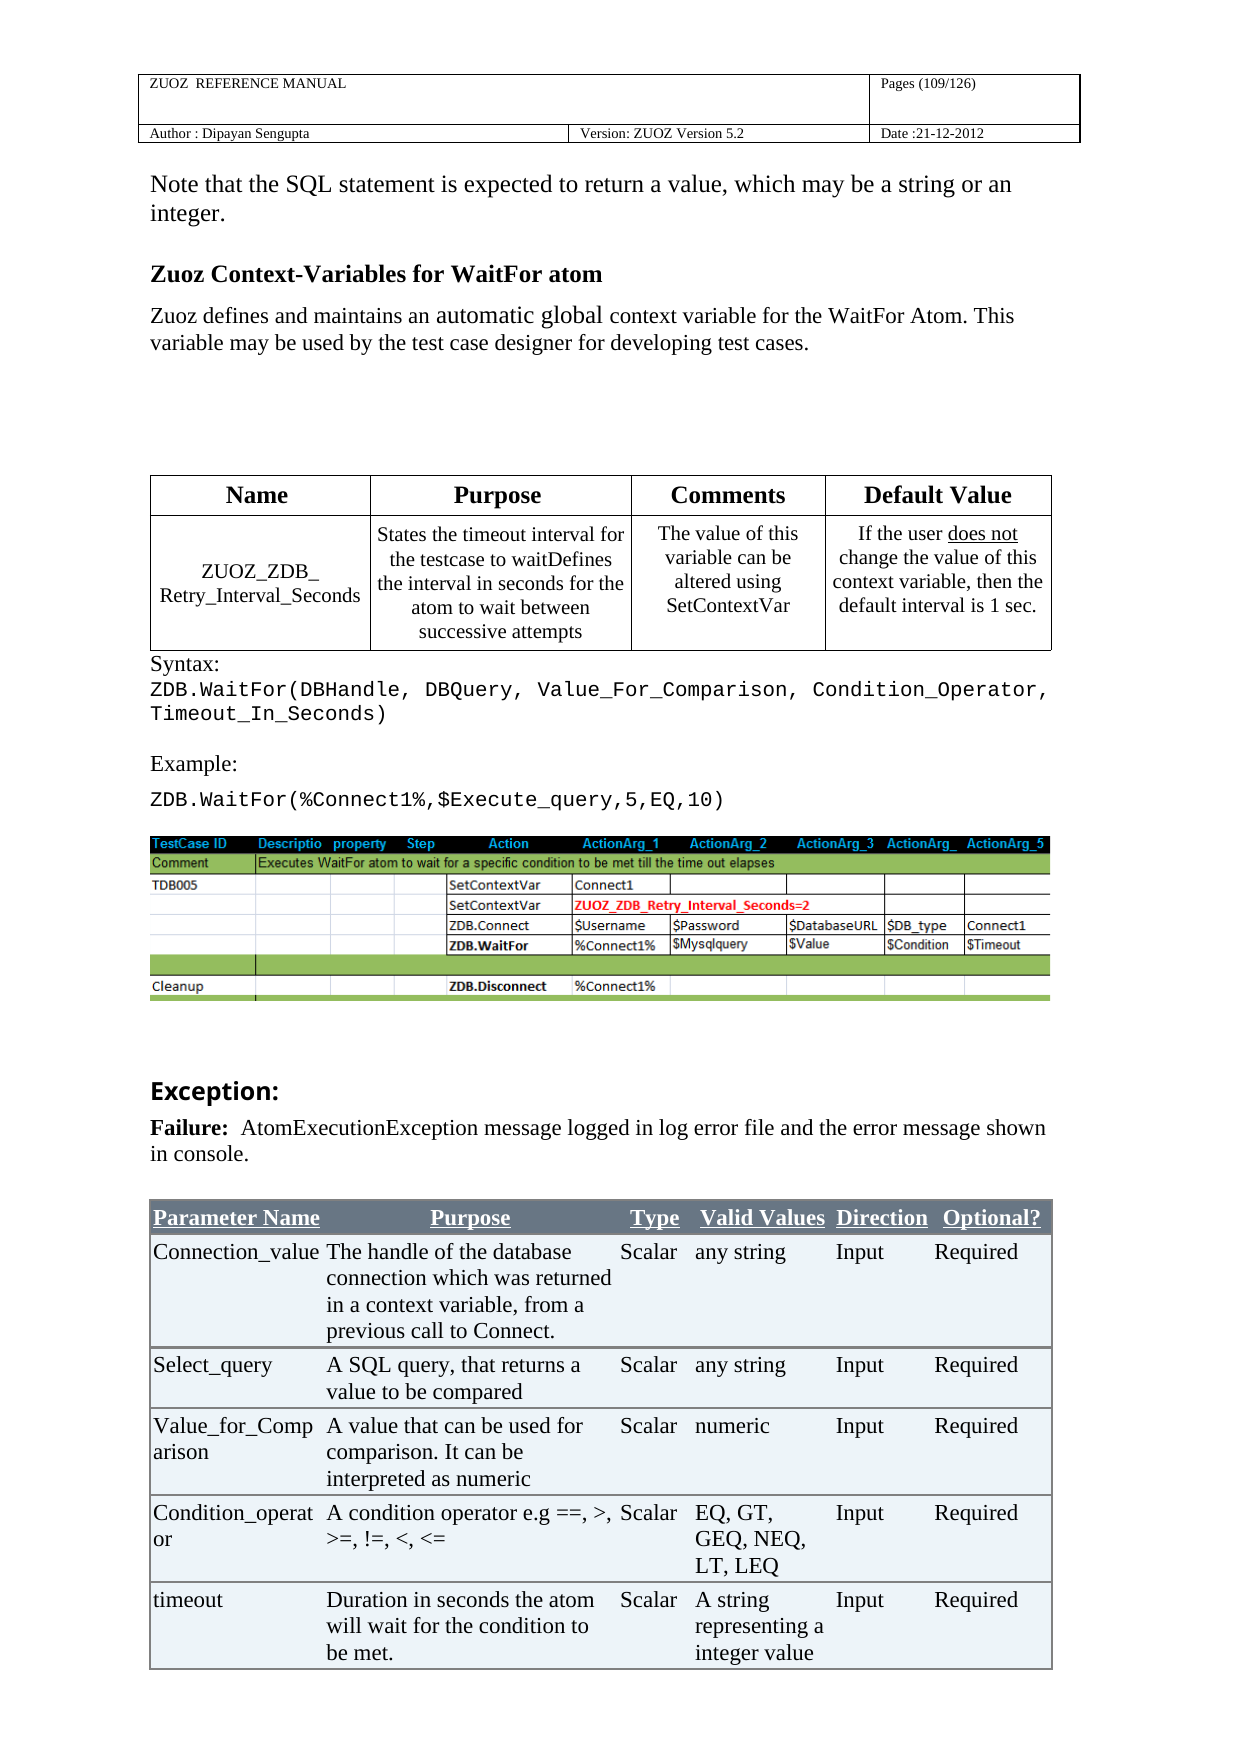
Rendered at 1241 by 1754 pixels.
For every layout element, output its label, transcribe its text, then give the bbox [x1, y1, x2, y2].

table_cell Connection_value [151, 1235, 323, 1346]
table_cell any string [692, 1349, 833, 1407]
text ZDB.WaitFor(DBHandle, DBQuery, Value_For_Comparison, Condition_Operator, Timeout_In_Seconds) [150, 679, 1050, 727]
table_header Direction [833, 1201, 931, 1233]
text Example: [150, 750, 1050, 777]
table_header Type [617, 1201, 692, 1233]
table_header Parameter Name [151, 1201, 323, 1233]
table_cell EQ, GT, GEQ, NEQ, LT, LEQ [692, 1496, 833, 1581]
table_cell Required [931, 1409, 1051, 1494]
table_cell A SQL query, that returns a value to be compared [323, 1349, 617, 1407]
table_cell Select_query [151, 1349, 323, 1407]
table_cell Required [931, 1583, 1051, 1668]
table_header Comments [632, 476, 825, 515]
table_cell Required [931, 1349, 1051, 1407]
text Failure: AtomExecutionException message logged in log error file and the error message shown in console. [150, 1114, 1050, 1166]
table_cell timeout [151, 1583, 323, 1668]
table_cell Scalar [617, 1349, 692, 1407]
text Zuoz defines and maintains an automatic global context variable for the WaitFor Atom. This variable may be used by the test case designer for developing test cases. [150, 300, 1050, 355]
text ZDB.WaitFor(%Connect1%,$Execute_query,5,EQ,10) [150, 789, 1050, 813]
table_cell Input [833, 1583, 931, 1668]
text Syntax: [150, 651, 1050, 676]
table_cell Input [833, 1235, 931, 1346]
table_cell Input [833, 1349, 931, 1407]
text Note that the SQL statement is expected to return a value, which may be a string or an integer. [150, 169, 1050, 226]
table_cell Required [931, 1496, 1051, 1581]
table_cell Scalar [617, 1409, 692, 1494]
table_cell If the user does not change the value of this context variable, then the default interval is 1 sec. [826, 516, 1051, 650]
table_cell ZUOZ_ZDB_ Retry_Interval_Seconds [151, 516, 370, 650]
picture [150, 836, 1051, 1001]
table_cell Value_for_Comparison [151, 1409, 323, 1494]
table_header Optional? [931, 1201, 1051, 1233]
table_cell Duration in seconds the atom will wait for the condition to be met. [323, 1583, 617, 1668]
table_cell Scalar [617, 1235, 692, 1346]
table_cell The handle of the database connection which was returned in a context variable, from a previous call to Connect. [323, 1235, 617, 1346]
table_cell Required [931, 1235, 1051, 1346]
table_header Purpose [323, 1201, 617, 1233]
table_header Default Value [826, 476, 1051, 515]
table_cell A condition operator e.g ==, >, >=, !=, <, <= [323, 1496, 617, 1581]
table_header Valid Values [692, 1201, 833, 1233]
table_cell any string [692, 1235, 833, 1346]
table_cell Input [833, 1496, 931, 1581]
table_cell Scalar [617, 1583, 692, 1668]
table_cell Condition_operator [151, 1496, 323, 1581]
table_cell States the timeout interval for the testcase to waitDefines the interval in seconds for the atom to wait between successive attempts [371, 516, 631, 650]
table_cell A value that can be used for comparison. It can be interpreted as numeric [323, 1409, 617, 1494]
table_cell A string representing a integer value [692, 1583, 833, 1668]
table_cell The value of this variable can be altered using SetContextVar [632, 516, 825, 650]
text Zuoz Context-Variables for WaitFor atom [150, 259, 1050, 288]
table_cell Input [833, 1409, 931, 1494]
subtitle Exception: [150, 1073, 1050, 1107]
table_header Name [151, 476, 370, 515]
table_header Purpose [371, 476, 631, 515]
table_cell numeric [692, 1409, 833, 1494]
table_cell Scalar [617, 1496, 692, 1581]
